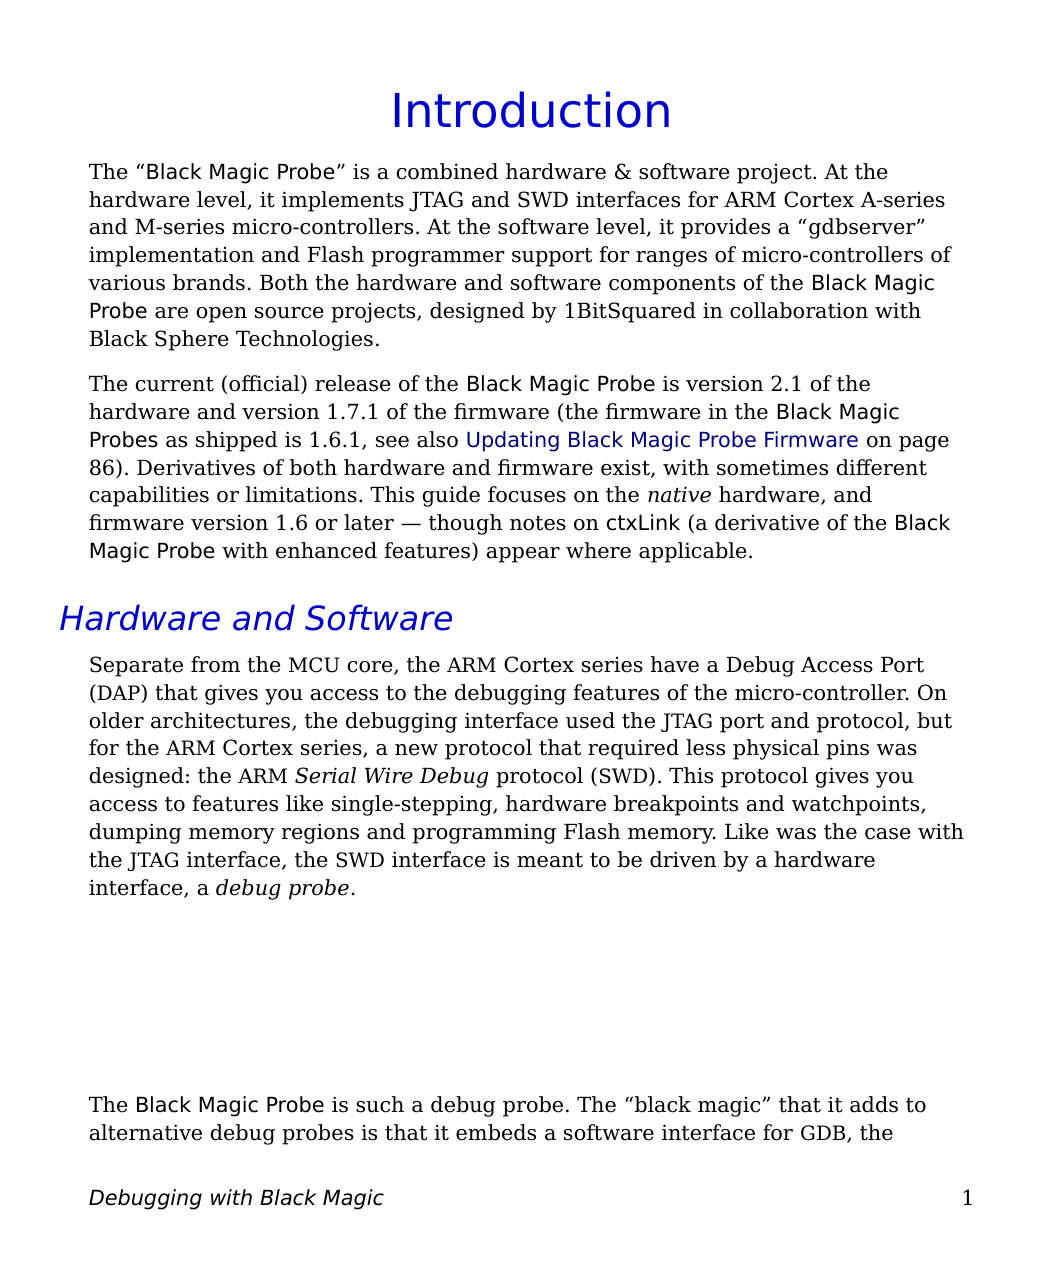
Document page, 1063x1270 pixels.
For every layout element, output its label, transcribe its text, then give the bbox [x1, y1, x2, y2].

text The current (official) release of the Black Magic Probe is version 2.1 of the hardware and version 1.7.1 of the firmware (the firmware in the Black Magic Probes as shipped is 1.6.1, see also Updating Black Magic Probe Firmware on page 83). Derivatives of both hardware and firmware exist, with sometimes different capabilities or limitations. This guide focuses on the native hardware, and firmware version 1.6 or later — though notes on ctxLink (a derivative of the Black Magic Probe with enhanced features) appear where applicable. [88, 372, 974, 563]
text The Black Magic Probe is such a debug probe. The “black magic” that it adds to alternative debug probes is that it embeds a software interface for GDB, the [88, 921, 974, 1145]
subtitle Hardware and Software [59, 599, 974, 638]
subtitle Introduction [88, 84, 974, 138]
text The “Black Magic Probe” is a combined hardware & software project. At the hardware level, it implements JTAG and SWD interfaces for ARM Cortex A-series and M-series micro-controllers. At the software level, it provides a “gdbserver” implementation and Flash programmer support for ranges of micro-controllers of various brands. Both the hardware and software components of the Black Magic Probe are open source projects, designed by 1BitSquared in collaboration with Black Sphere Technologies. [88, 160, 974, 351]
text Separate from the MCU core, the ARM Cortex series have a Debug Access Port (DAP) that gives you access to the debugging features of the micro-controller. On older architectures, the debugging interface used the JTAG port and protocol, but for the ARM Cortex series, a new protocol that required less physical pins was designed: the ARM Serial Wire Debug protocol (SWD). This protocol gives you access to features like single-stepping, hardware breakpoints and watchpoints, dumping memory regions and programming Flash memory. Like was the case with the JTAG interface, the SWD interface is meant to be driven by a hardware interface, a debug probe. [88, 653, 974, 900]
